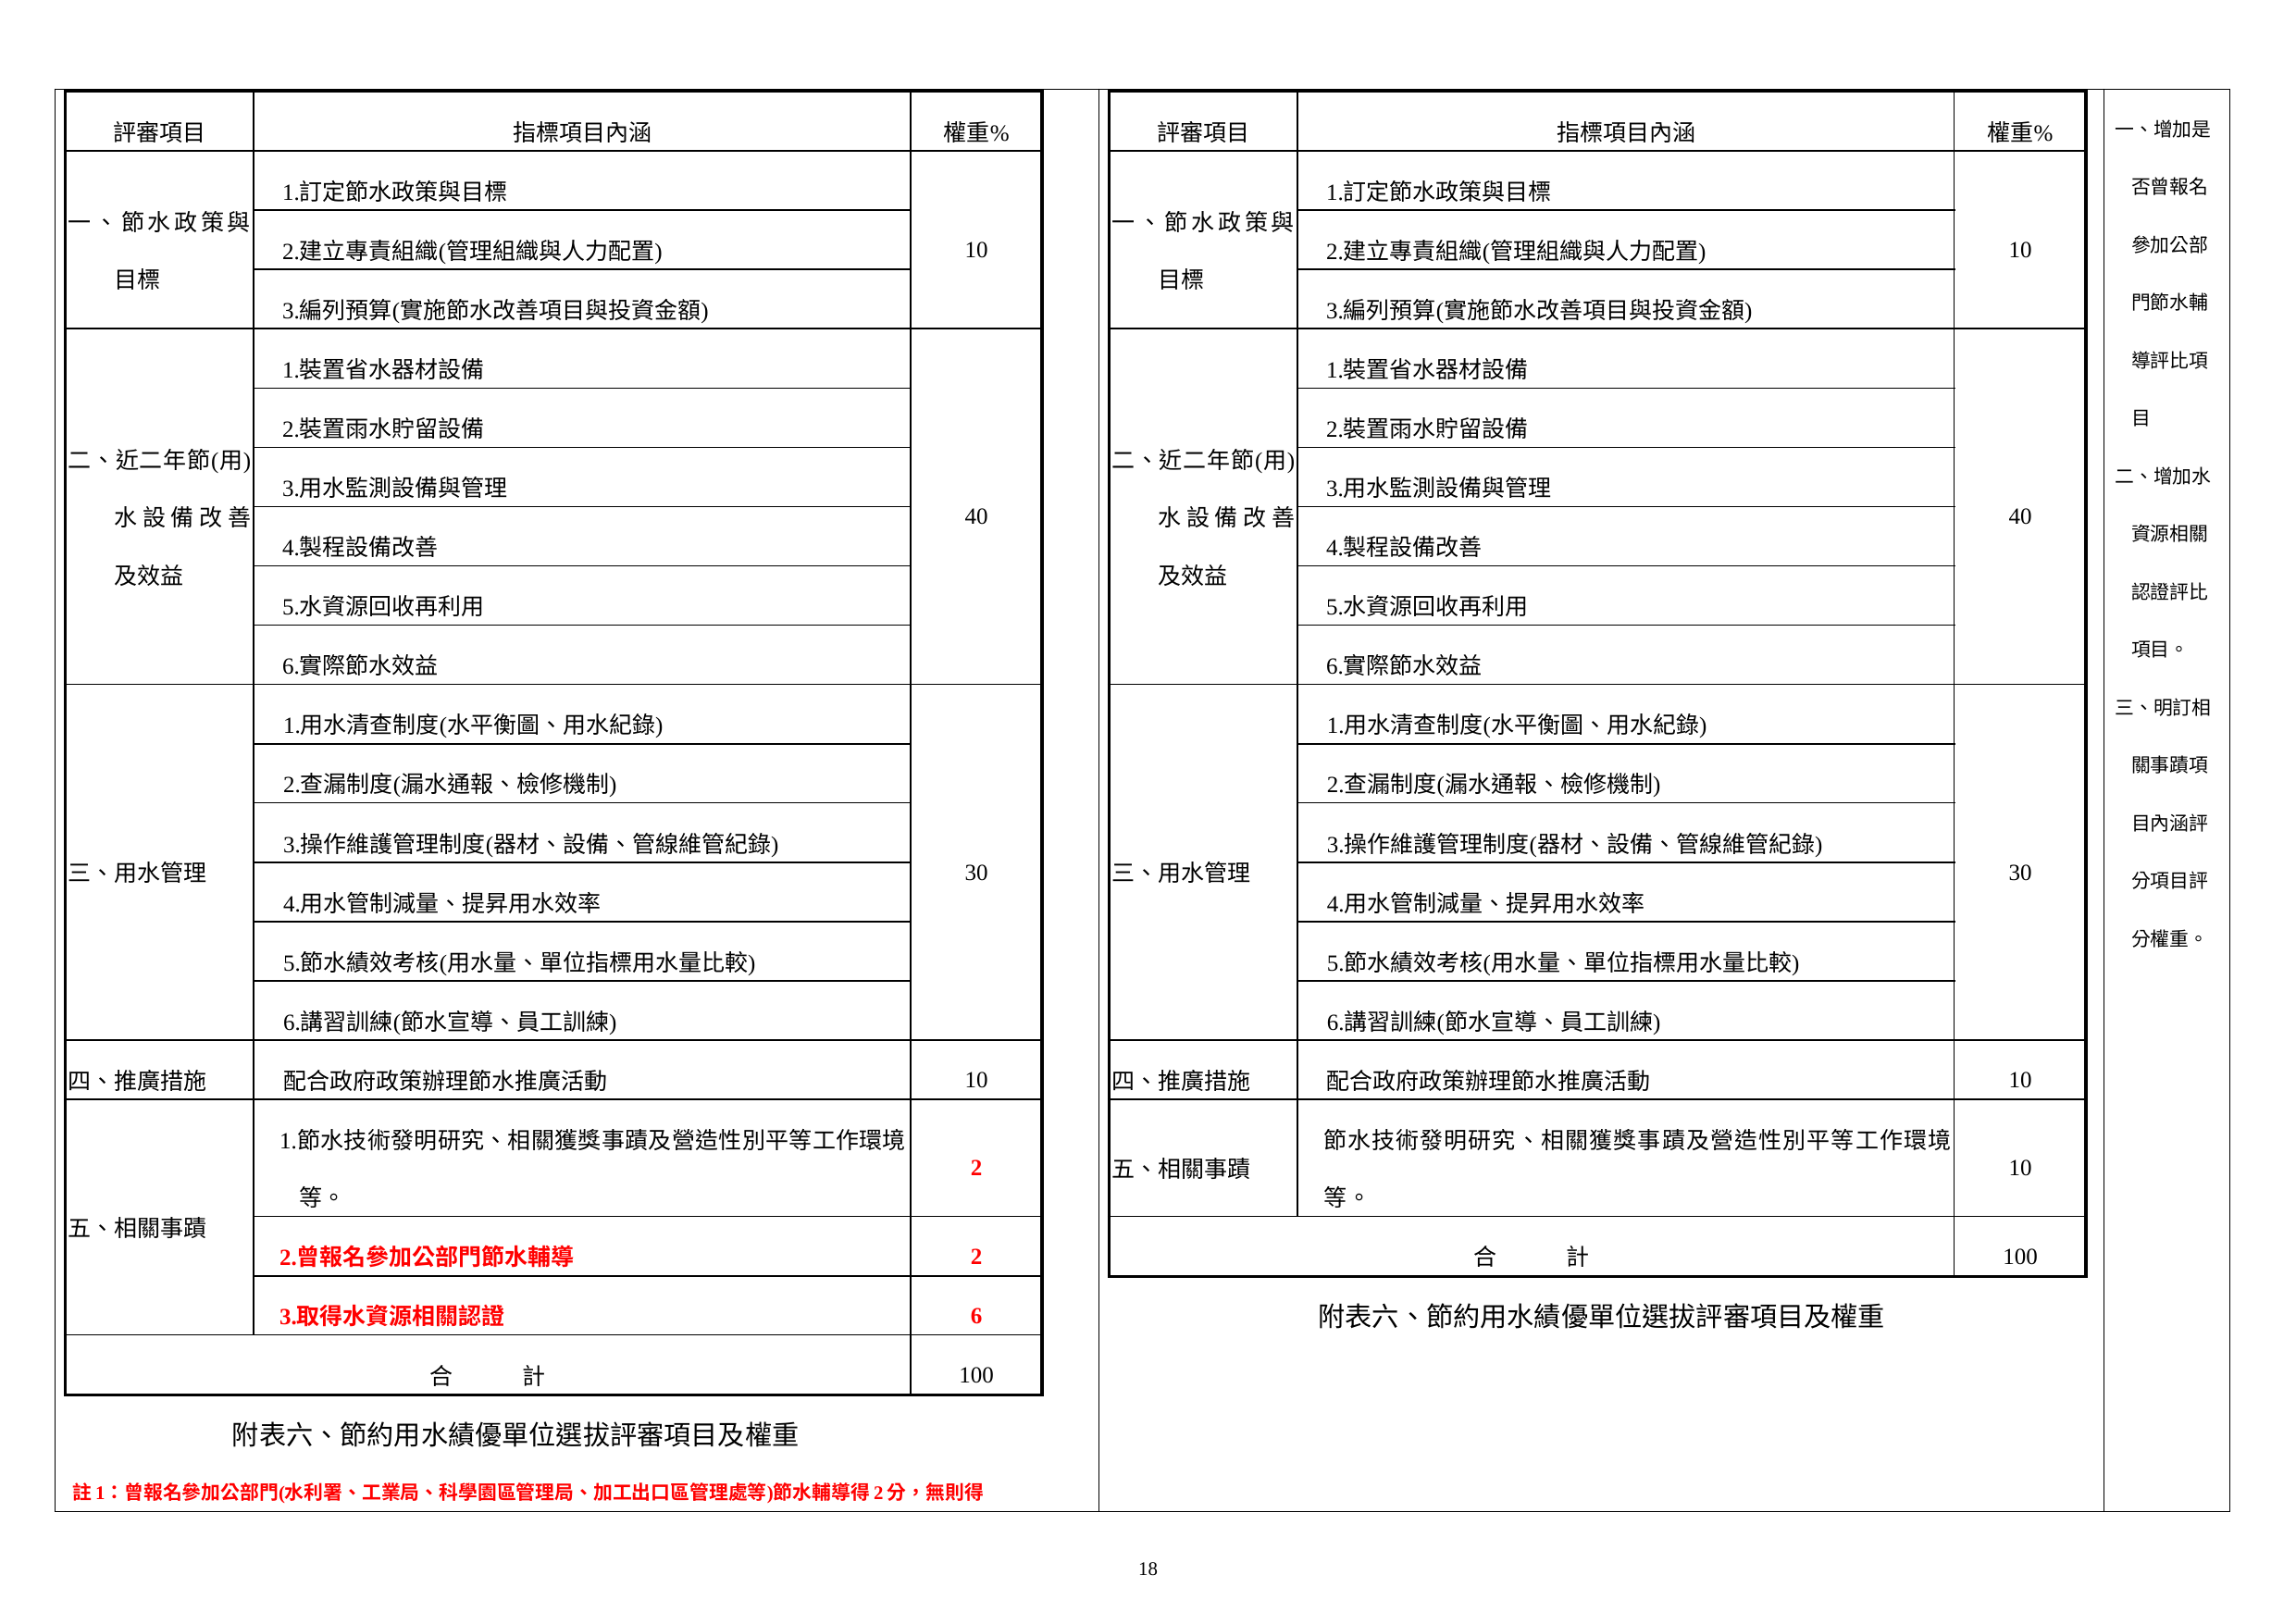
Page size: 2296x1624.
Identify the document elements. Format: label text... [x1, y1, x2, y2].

table_cell 4.用水管制減量、提昇用水效率 [254, 863, 910, 921]
table_cell 6 [912, 1277, 1040, 1334]
table_cell 附表六、節約用水績優單位選拔評審項目及權重 註1：曾報名參加公部門(水利署、工業局、科學園區管理局、加工出口區管理處等)節水輔導得2分，無則得 [56, 90, 1098, 1511]
table_cell 3.編列預算(實施節水改善項目與投資金額) [1298, 270, 1954, 328]
table_cell 2.建立專責組織(管理組織與人力配置) [254, 211, 910, 268]
table_cell 三、用水管理 [1111, 685, 1297, 1039]
table_cell 10 [1955, 1041, 2084, 1098]
table_header 指標項目內涵 [254, 93, 910, 150]
table_cell 二、近二年節(用)水設備改善及效益 [1111, 329, 1297, 684]
table_cell 四、推廣措施 [67, 1041, 253, 1098]
table_cell 三、用水管理 [67, 685, 253, 1039]
table_cell 1.訂定節水政策與目標 [1298, 152, 1954, 209]
table_cell 一、增加是否曾報名參加公部門節水輔導評比項目 二、增加水資源相關認證評比項目。 三、明訂相關事蹟項目內涵評分項目評分權重。 [2104, 90, 2229, 1511]
table_cell 合 計 [67, 1335, 910, 1394]
table_cell 5.節水績效考核(用水量、單位指標用水量比較) [254, 923, 910, 980]
table_cell 10 [912, 152, 1040, 328]
table_cell 4.製程設備改善 [1298, 507, 1954, 565]
table_cell 30 [912, 685, 1040, 1039]
table_cell 附表六、節約用水績優單位選拔評審項目及權重 [1099, 90, 2104, 1511]
table_cell 五、相關事蹟 [67, 1100, 253, 1334]
table_cell 1.裝置省水器材設備 [1298, 329, 1954, 387]
table_cell 3.取得水資源相關認證 [254, 1277, 910, 1334]
table_cell 100 [912, 1335, 1040, 1394]
table_cell 1.用水清查制度(水平衡圖、用水紀錄) [254, 685, 910, 743]
table_cell 3.操作維護管理制度(器材、設備、管線維管紀錄) [1298, 803, 1954, 862]
table_cell 3.用水監測設備與管理 [254, 448, 910, 506]
table_cell 配合政府政策辦理節水推廣活動 [254, 1041, 910, 1098]
table_cell 2.查漏制度(漏水通報、檢修機制) [254, 745, 910, 802]
table_cell 40 [912, 329, 1040, 684]
table_cell 合 計 [1111, 1217, 1954, 1275]
table_cell 100 [1955, 1217, 2084, 1275]
table_cell 4.用水管制減量、提昇用水效率 [1298, 863, 1954, 921]
table_cell 6.實際節水效益 [254, 626, 910, 684]
table_cell 2.裝置雨水貯留設備 [1298, 389, 1954, 446]
table_header 評審項目 [1111, 93, 1297, 150]
table_cell 6.講習訓練(節水宣導、員工訓練) [254, 982, 910, 1039]
table_cell 6.講習訓練(節水宣導、員工訓練) [1298, 982, 1954, 1039]
table_header 指標項目內涵 [1298, 93, 1954, 150]
table_cell 40 [1955, 329, 2084, 684]
table_cell 配合政府政策辦理節水推廣活動 [1298, 1041, 1954, 1098]
table_cell 一、節水政策與目標 [1111, 152, 1297, 328]
table_cell 四、推廣措施 [1111, 1041, 1297, 1098]
table_cell 二、近二年節(用)水設備改善及效益 [67, 329, 253, 684]
table_cell 2 [912, 1100, 1040, 1216]
table_cell 30 [1955, 685, 2084, 1039]
table_cell 2.曾報名參加公部門節水輔導 [254, 1217, 910, 1275]
table_cell 3.操作維護管理制度(器材、設備、管線維管紀錄) [254, 803, 910, 862]
table_cell 一、節水政策與目標 [67, 152, 253, 328]
table_cell 1.裝置省水器材設備 [254, 329, 910, 387]
table_cell 10 [1955, 1100, 2084, 1216]
table_cell 節水技術發明研究、相關獲獎事蹟及營造性別平等工作環境等。 [1298, 1100, 1954, 1216]
table_cell 6.實際節水效益 [1298, 626, 1954, 684]
table_cell 3.用水監測設備與管理 [1298, 448, 1954, 506]
table_header 權重% [1955, 93, 2084, 150]
table_cell 2 [912, 1217, 1040, 1275]
table_cell 2.建立專責組織(管理組織與人力配置) [1298, 211, 1954, 268]
table_cell 5.水資源回收再利用 [254, 566, 910, 625]
table_header 評審項目 [67, 93, 253, 150]
table_cell 10 [1955, 152, 2084, 328]
table_cell 1.用水清查制度(水平衡圖、用水紀錄) [1298, 685, 1954, 743]
table_cell 1.訂定節水政策與目標 [254, 152, 910, 209]
table_cell 5.節水績效考核(用水量、單位指標用水量比較) [1298, 923, 1954, 980]
table_cell 1.節水技術發明研究、相關獲獎事蹟及營造性別平等工作環境等。 [254, 1100, 910, 1216]
table_cell 2.裝置雨水貯留設備 [254, 389, 910, 446]
table_cell 2.查漏制度(漏水通報、檢修機制) [1298, 745, 1954, 802]
table_header 權重% [912, 93, 1040, 150]
table_cell 10 [912, 1041, 1040, 1098]
table_cell 五、相關事蹟 [1111, 1100, 1297, 1216]
table_cell 5.水資源回收再利用 [1298, 566, 1954, 625]
table_cell 4.製程設備改善 [254, 507, 910, 565]
table_cell 3.編列預算(實施節水改善項目與投資金額) [254, 270, 910, 328]
